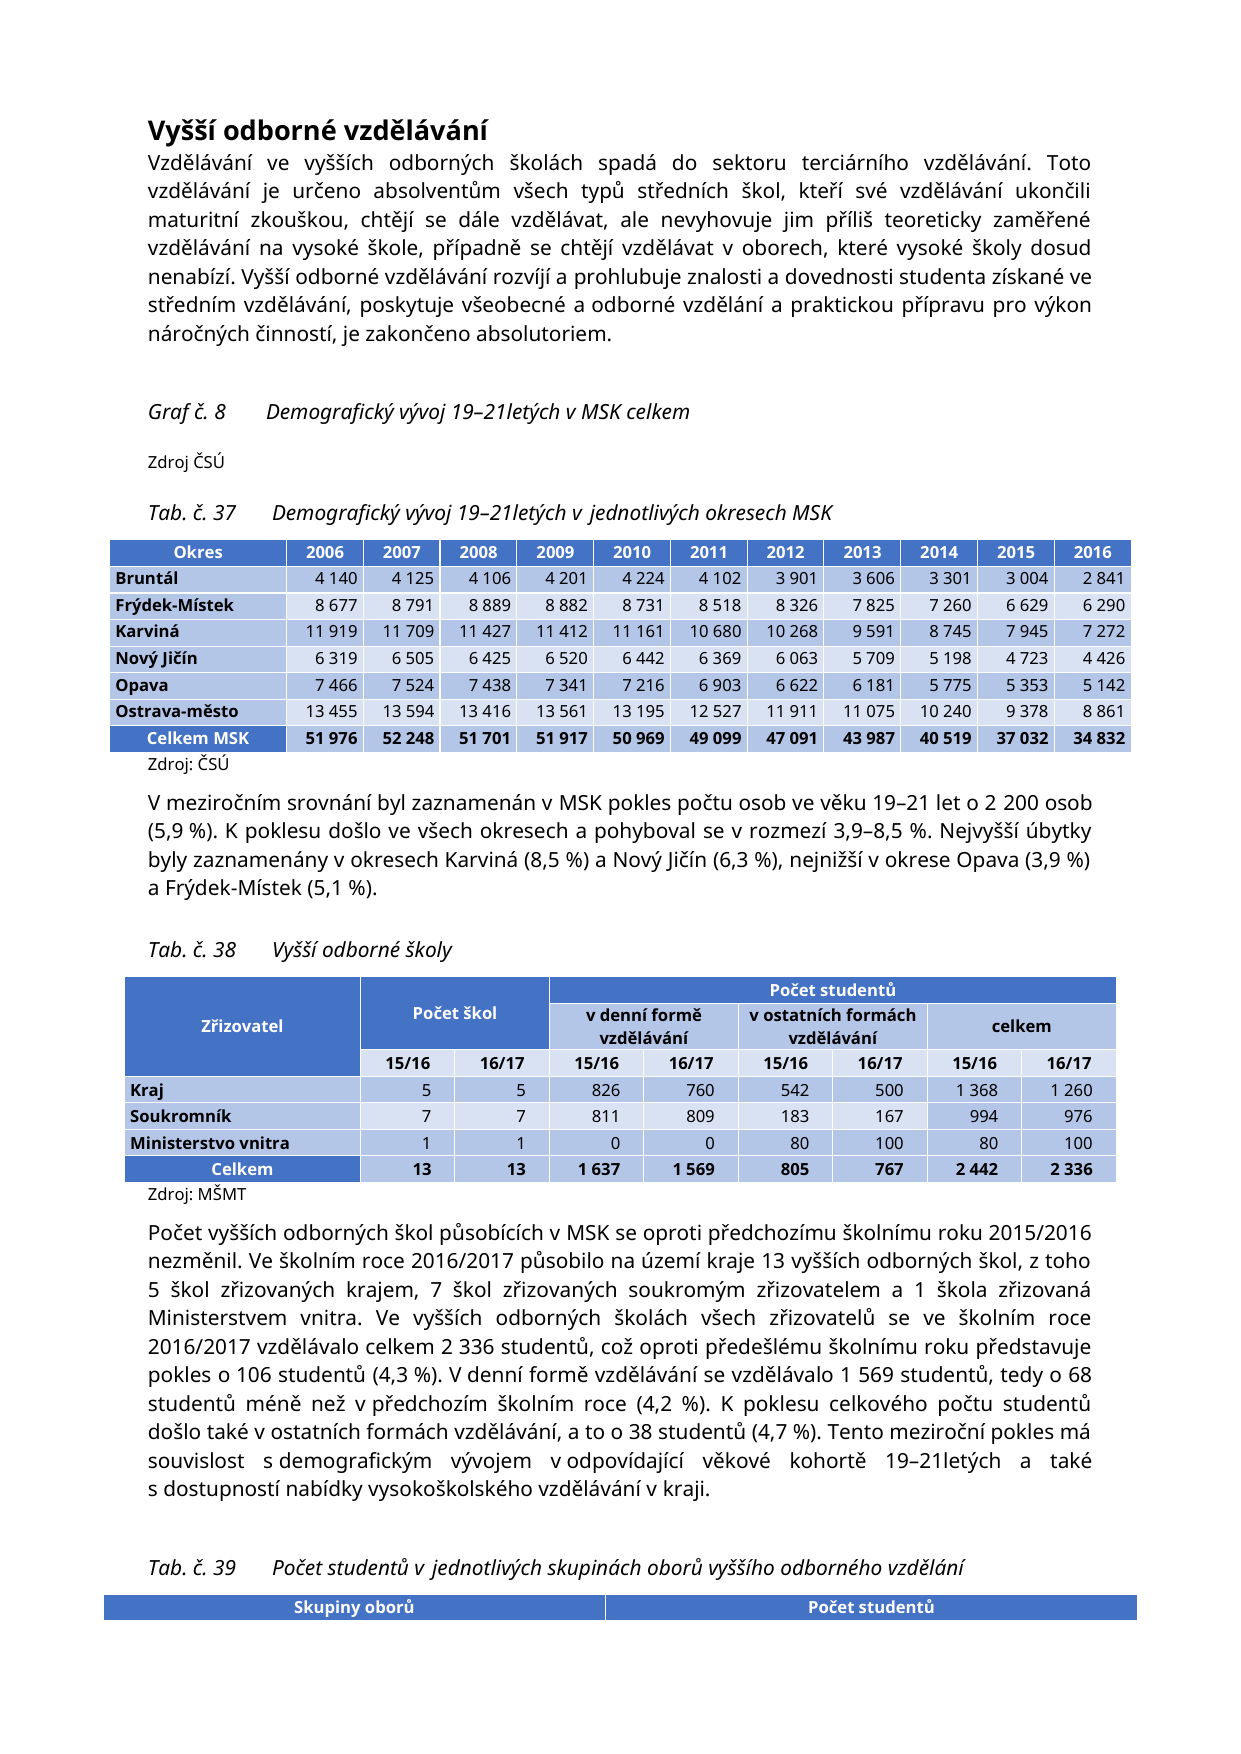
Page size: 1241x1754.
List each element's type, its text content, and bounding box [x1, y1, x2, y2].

table_header 2010 [594, 540, 670, 566]
table_cell Celkem [125, 1156, 360, 1182]
table_cell 100 [833, 1130, 927, 1155]
table_cell 1 637 [550, 1156, 643, 1182]
table_cell 11 427 [441, 620, 516, 646]
table_cell 6 063 [748, 647, 823, 672]
table_cell 760 [644, 1077, 738, 1102]
table_cell Celkem MSK [110, 726, 286, 752]
table_cell Karviná [110, 620, 286, 646]
table_cell 100 [1022, 1130, 1116, 1155]
table_cell 40 519 [901, 726, 977, 752]
text Počet vyšších odborných škol působících v MSK se oproti předchozímu školnímu roku 2015/2016 nezměnil. Ve školním roce 2016/2017 působilo na území kraje 13 vyšších odborných škol, z toho 5 škol zřizovaných krajem, 7 škol zřizovaných soukromým zřizovatelem a 1 škola zřizovaná Ministerstvem vnitra. Ve vyšších odborných školách všech zřizovatelů se ve školním roce 2016/2017 vzdělávalo celkem 2 336 studentů, což oproti předešlému školnímu roku představuje pokles o 106 studentů (4,3 %). V denní formě vzdělávání se vzdělávalo 1 569 studentů, tedy o 68 studentů méně než v předchozím školním roce (4,2 %). K poklesu celkového počtu studentů došlo také v ostatních formách vzdělávání, a to o 38 studentů (4,7 %). Tento meziroční pokles má souvislost s demografickým vývojem v odpovídající věkové kohortě 19–21letých a také s dostupností nabídky vysokoškolského vzdělávání v kraji. [148, 1218, 1092, 1503]
table_cell 51 917 [517, 726, 593, 752]
table_header 2013 [824, 540, 900, 566]
table_cell 6 505 [364, 647, 439, 672]
table_header Okres [110, 540, 286, 566]
table_header Počet studentů [606, 1595, 1137, 1620]
table_header 2009 [517, 540, 593, 566]
table_cell 37 032 [978, 726, 1054, 752]
table_cell 811 [550, 1103, 643, 1129]
list Počet studentů v jednotlivých skupinách oborů vyššího odborného vzdělání [148, 1553, 1092, 1581]
table_cell 11 709 [364, 620, 439, 646]
table_cell 11 075 [824, 700, 900, 725]
table_cell 1 [361, 1130, 454, 1155]
table_cell 3 606 [824, 567, 900, 592]
table_cell 6 425 [441, 647, 516, 672]
table_cell 7 [455, 1103, 549, 1129]
table_cell 15/16 [361, 1050, 454, 1076]
table_cell 976 [1022, 1103, 1116, 1129]
table_cell 1 569 [644, 1156, 738, 1182]
table_cell 43 987 [824, 726, 900, 752]
table_cell 13 416 [441, 700, 516, 725]
table_cell 183 [739, 1103, 832, 1129]
table_cell 51 976 [287, 726, 363, 752]
list Demografický vývoj 19–21letých v jednotlivých okresech MSK [148, 498, 1092, 527]
list Vyšší odborné školy [148, 935, 1092, 964]
table_header 2006 [287, 540, 363, 566]
table_cell 809 [644, 1103, 738, 1129]
table_cell 994 [928, 1103, 1021, 1129]
table_cell 11 161 [594, 620, 670, 646]
table_cell 6 903 [671, 673, 747, 699]
table_cell 51 701 [441, 726, 516, 752]
table_cell 13 561 [517, 700, 593, 725]
table_cell 15/16 [550, 1050, 643, 1076]
table_header Počet studentů [550, 977, 1116, 1003]
table_cell 4 426 [1055, 647, 1131, 672]
table_cell 767 [833, 1156, 927, 1182]
table_cell 13 [361, 1156, 454, 1182]
table_cell 3 004 [978, 567, 1054, 592]
table_cell 49 099 [671, 726, 747, 752]
table_cell 1 [455, 1130, 549, 1155]
table_cell 6 319 [287, 647, 363, 672]
table_cell 4 201 [517, 567, 593, 592]
table_cell 8 731 [594, 594, 670, 619]
table_cell 8 882 [517, 594, 593, 619]
table_cell 1 368 [928, 1077, 1021, 1102]
table_header Skupiny oborů [104, 1595, 605, 1620]
table_cell 5 775 [901, 673, 977, 699]
text Zdroj: MŠMT [148, 1183, 1092, 1206]
table_cell 15/16 [928, 1050, 1021, 1076]
table_cell 2 442 [928, 1156, 1021, 1182]
table_cell 16/17 [833, 1050, 927, 1076]
list Demografický vývoj 19–21letých v MSK celkem [148, 397, 1092, 426]
table_cell 11 412 [517, 620, 593, 646]
table_cell 10 268 [748, 620, 823, 646]
table_cell celkem [928, 1004, 1116, 1049]
table_header 2014 [901, 540, 977, 566]
table_cell Ostrava-město [110, 700, 286, 725]
table_header Počet škol [361, 977, 549, 1049]
table_cell 5 709 [824, 647, 900, 672]
table_cell 15/16 [739, 1050, 832, 1076]
table_cell 0 [644, 1130, 738, 1155]
table_cell 2 841 [1055, 567, 1131, 592]
table_cell 16/17 [644, 1050, 738, 1076]
table_cell 6 369 [671, 647, 747, 672]
table_cell 11 919 [287, 620, 363, 646]
table_cell 7 272 [1055, 620, 1131, 646]
table_cell 6 622 [748, 673, 823, 699]
table_cell 5 142 [1055, 673, 1131, 699]
table_cell 9 378 [978, 700, 1054, 725]
table_cell 6 442 [594, 647, 670, 672]
table_cell 805 [739, 1156, 832, 1182]
table_cell v denní formě vzdělávání [550, 1004, 738, 1049]
table_cell 8 677 [287, 594, 363, 619]
table_cell Soukromník [125, 1103, 360, 1129]
table_cell 16/17 [455, 1050, 549, 1076]
table_cell 52 248 [364, 726, 439, 752]
table_cell 4 140 [287, 567, 363, 592]
table_header 2008 [441, 540, 516, 566]
table_cell 4 125 [364, 567, 439, 592]
table_cell 13 594 [364, 700, 439, 725]
table_cell Bruntál [110, 567, 286, 592]
table_cell 7 [361, 1103, 454, 1129]
table_cell 13 [455, 1156, 549, 1182]
table_cell 80 [739, 1130, 832, 1155]
table_cell v ostatních formách vzdělávání [739, 1004, 927, 1049]
table_cell Nový Jičín [110, 647, 286, 672]
table_cell 7 341 [517, 673, 593, 699]
text Zdroj: ČSÚ [148, 753, 1092, 776]
table_cell 6 181 [824, 673, 900, 699]
table_cell 12 527 [671, 700, 747, 725]
text Vzdělávání ve vyšších odborných školách spadá do sektoru terciárního vzdělávání. Toto vzdělávání je určeno absolventům všech typů středních škol, kteří své vzdělávání ukončili maturitní zkouškou, chtějí se dále vzdělávat, ale nevyhovuje jim příliš teoreticky zaměřené vzdělávání na vysoké škole, případně se chtějí vzdělávat v oborech, které vysoké školy dosud nenabízí. Vyšší odborné vzdělávání rozvíjí a prohlubuje znalosti a dovednosti studenta získané ve středním vzdělávání, poskytuje všeobecné a odborné vzdělání a praktickou přípravu pro výkon náročných činností, je zakončeno absolutoriem. [148, 148, 1092, 347]
table_cell 5 [361, 1077, 454, 1102]
text Zdroj ČSÚ [148, 451, 1092, 473]
table_header 2015 [978, 540, 1054, 566]
table_cell 7 438 [441, 673, 516, 699]
table_cell 3 301 [901, 567, 977, 592]
table_cell 6 290 [1055, 594, 1131, 619]
table_cell 8 889 [441, 594, 516, 619]
table_cell Frýdek-Místek [110, 594, 286, 619]
table_cell 5 198 [901, 647, 977, 672]
table_cell 5 353 [978, 673, 1054, 699]
table_cell 8 861 [1055, 700, 1131, 725]
table_cell 8 326 [748, 594, 823, 619]
table_cell 47 091 [748, 726, 823, 752]
table_cell 7 260 [901, 594, 977, 619]
table_cell 13 195 [594, 700, 670, 725]
text V meziročním srovnání byl zaznamenán v MSK pokles počtu osob ve věku 19–21 let o 2 200 osob (5,9 %). K poklesu došlo ve všech okresech a pohyboval se v rozmezí 3,9–8,5 %. Nejvyšší úbytky byly zaznamenány v okresech Karviná (8,5 %) a Nový Jičín (6,3 %), nejnižší v okrese Opava (3,9 %) a Frýdek‑Místek (5,1 %). [148, 788, 1092, 902]
table_cell 5 [455, 1077, 549, 1102]
table_cell 4 102 [671, 567, 747, 592]
table_cell Opava [110, 673, 286, 699]
table_cell 34 832 [1055, 726, 1131, 752]
table_cell Ministerstvo vnitra [125, 1130, 360, 1155]
table_cell 8 518 [671, 594, 747, 619]
table_cell 8 745 [901, 620, 977, 646]
table_cell 4 106 [441, 567, 516, 592]
table_cell 7 825 [824, 594, 900, 619]
table_cell 8 791 [364, 594, 439, 619]
table_cell 6 629 [978, 594, 1054, 619]
table_cell 7 524 [364, 673, 439, 699]
table_cell 167 [833, 1103, 927, 1129]
table_header 2007 [364, 540, 439, 566]
table_cell 13 455 [287, 700, 363, 725]
table_cell 826 [550, 1077, 643, 1102]
table_cell 2 336 [1022, 1156, 1116, 1182]
table_cell 0 [550, 1130, 643, 1155]
table_cell 6 520 [517, 647, 593, 672]
table_cell 4 224 [594, 567, 670, 592]
table_cell 3 901 [748, 567, 823, 592]
table_cell 10 240 [901, 700, 977, 725]
subtitle Vyšší odborné vzdělávání [148, 111, 1092, 148]
table_header 2011 [671, 540, 747, 566]
table_cell 500 [833, 1077, 927, 1102]
table_cell 16/17 [1022, 1050, 1116, 1076]
table_cell 4 723 [978, 647, 1054, 672]
table_cell 9 591 [824, 620, 900, 646]
table_cell 7 945 [978, 620, 1054, 646]
table_cell 542 [739, 1077, 832, 1102]
table_cell 7 216 [594, 673, 670, 699]
table_cell 80 [928, 1130, 1021, 1155]
table_cell 11 911 [748, 700, 823, 725]
table_header Zřizovatel [125, 977, 360, 1076]
table_cell 1 260 [1022, 1077, 1116, 1102]
table_cell 50 969 [594, 726, 670, 752]
table_cell Kraj [125, 1077, 360, 1102]
table_cell 7 466 [287, 673, 363, 699]
table_cell 10 680 [671, 620, 747, 646]
table_header 2016 [1055, 540, 1131, 566]
table_header 2012 [748, 540, 823, 566]
